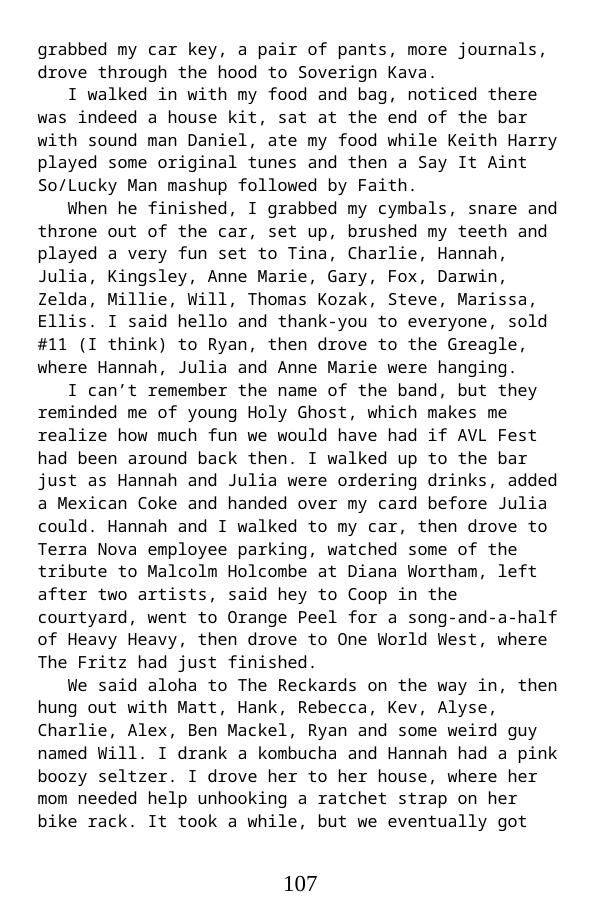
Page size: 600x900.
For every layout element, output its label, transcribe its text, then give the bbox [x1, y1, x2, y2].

text When he finished, I grabbed my cymbals, snare and throne out of the car, set up, brushed my teeth and played a very fun set to Tina, Charlie, Hannah, Julia, Kingsley, Anne Marie, Gary, Fox, Darwin, Zelda, Millie, Will, Thomas Kozak, Steve, Marissa, Ellis. I said hello and thank-you to everyone, sold #11 (I think) to Ryan, then drove to the Greagle, where Hannah, Julia and Anne Marie were hanging. [37, 196, 562, 378]
text We said aloha to The Reckards on the way in, then hung out with Matt, Hank, Rebecca, Kev, Alyse, Charlie, Alex, Ben Mackel, Ryan and some weird guy named Will. I drank a kombucha and Hannah had a pink boozy seltzer. I drove her to her house, where her mom needed help unhooking a ratchet strap on her bike rack. It took a while, but we eventually got [37, 673, 562, 832]
text I walked in with my food and bag, noticed there was indeed a house kit, sat at the end of the bar with sound man Daniel, ate my food while Keith Harry played some original tunes and then a Say It Aint So/Lucky Man mashup followed by Faith. [37, 83, 562, 196]
text grabbed my car key, a pair of pants, more journals, drove through the hood to Soverign Kava. [37, 37, 562, 83]
text I can’t remember the name of the band, but they reminded me of young Holy Ghost, which makes me realize how much fun we would have had if AVL Fest had been around back then. I walked up to the bar just as Hannah and Julia were ordering drinks, added a Mexican Coke and handed over my card before Julia could. Hannah and I walked to my car, then drove to Terra Nova employee parking, watched some of the tribute to Malcolm Holcombe at Diana Wortham, left after two artists, said hey to Coop in the courtyard, went to Orange Peel for a song-and-a-half of Heavy Heavy, then drove to One World West, where The Fritz had just finished. [37, 378, 562, 673]
